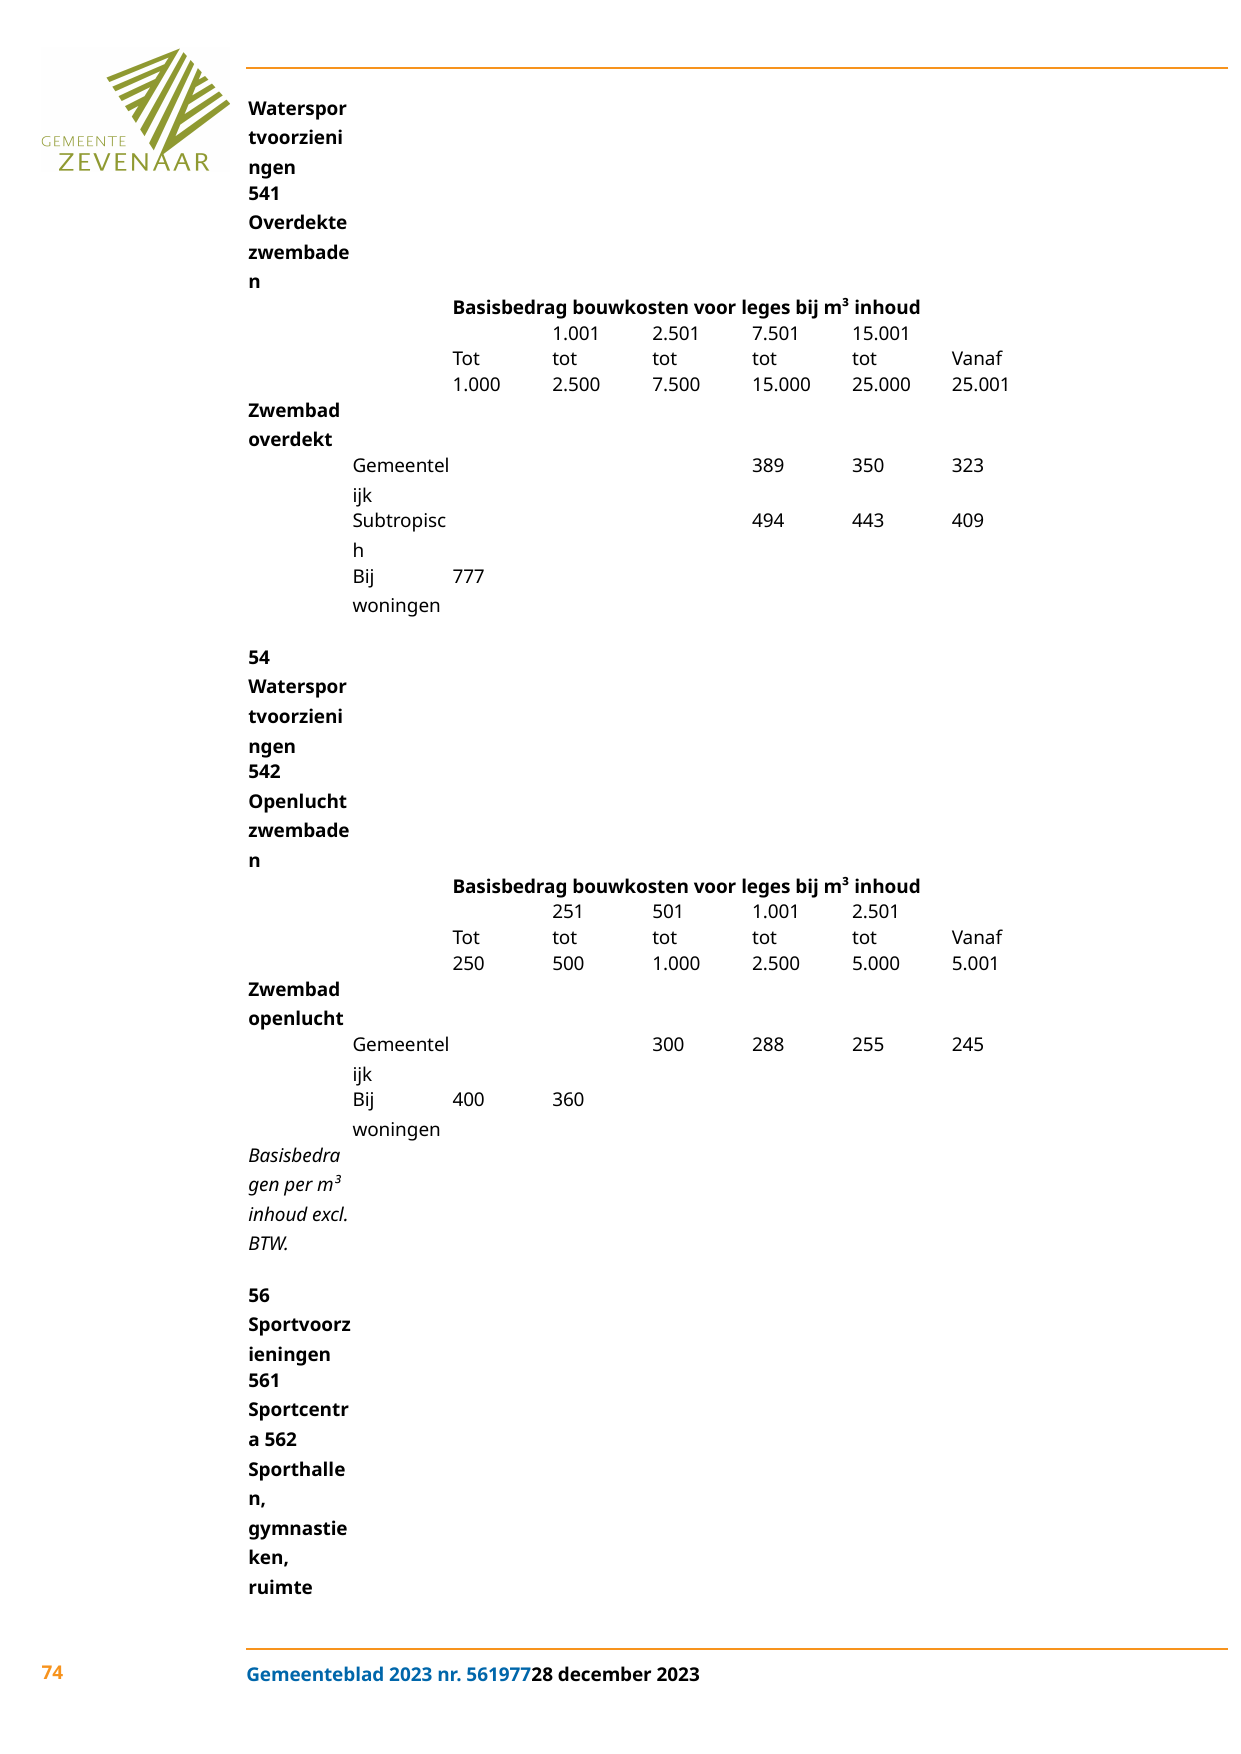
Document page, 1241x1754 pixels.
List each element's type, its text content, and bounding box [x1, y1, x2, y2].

table_cell [452, 508, 552, 563]
table_cell 777 [452, 563, 552, 618]
table_cell [652, 1256, 752, 1282]
table_cell [652, 1087, 752, 1142]
table_cell [352, 294, 452, 320]
table_cell [552, 563, 652, 618]
table_cell [352, 976, 452, 1031]
table_cell Zwembad openlucht [248, 976, 352, 1031]
table_cell 25.001 [952, 371, 1052, 397]
table_cell 288 [752, 1031, 852, 1087]
table_cell [552, 976, 652, 1031]
table_cell [852, 180, 952, 294]
table_cell [652, 1142, 752, 1256]
table_cell 250 [452, 950, 552, 976]
table_cell [652, 618, 752, 644]
table_cell [452, 1031, 552, 1087]
table_cell [752, 563, 852, 618]
table_cell 56 Sportvoorzieningen [248, 1282, 352, 1367]
table_cell [752, 618, 852, 644]
table_cell [352, 1142, 452, 1256]
table_cell tot [852, 925, 952, 950]
table_cell 494 [752, 508, 852, 563]
table_cell [352, 644, 452, 758]
table_cell [248, 950, 352, 976]
table_cell Tot [452, 925, 552, 950]
table_cell Vanaf [952, 925, 1052, 950]
table_cell [552, 1031, 652, 1087]
table_cell [452, 759, 552, 873]
table_cell Gemeentelijk [352, 453, 452, 508]
table_cell Bij woningen [352, 1087, 452, 1142]
table_cell 25.000 [852, 371, 952, 397]
table_cell [752, 1282, 852, 1367]
table_cell 541 Overdekte zwembaden [248, 180, 352, 294]
table_cell [552, 95, 652, 180]
table_cell 409 [952, 508, 1052, 563]
table_cell [552, 1256, 652, 1282]
table_cell [752, 1142, 852, 1256]
table_cell [552, 618, 652, 644]
table_cell [652, 397, 752, 452]
table_cell [752, 644, 852, 758]
table_cell [248, 925, 352, 950]
table_cell [552, 508, 652, 563]
table_cell [552, 759, 652, 873]
table_cell [952, 294, 1052, 320]
table_cell tot [552, 925, 652, 950]
table_cell 2.501 [852, 899, 952, 924]
table_cell [852, 1087, 952, 1142]
table_cell [352, 759, 452, 873]
table_cell [452, 95, 552, 180]
table_cell [852, 618, 952, 644]
picture [41, 47, 231, 172]
table_cell [852, 95, 952, 180]
table_cell [852, 1282, 952, 1367]
table_cell [352, 1282, 452, 1367]
table_cell [552, 397, 652, 452]
table_cell [652, 563, 752, 618]
table_cell 255 [852, 1031, 952, 1087]
table_cell [352, 397, 452, 452]
table_cell [652, 644, 752, 758]
table_cell tot [752, 925, 852, 950]
table_cell 443 [852, 508, 952, 563]
table_cell [248, 618, 352, 644]
table_cell [652, 453, 752, 508]
table_cell tot [552, 346, 652, 371]
table_cell [752, 759, 852, 873]
table_cell Subtropisch [352, 508, 452, 563]
table_cell [352, 180, 452, 294]
table_cell 15.001 [852, 320, 952, 346]
table_cell [652, 1282, 752, 1367]
table_cell [352, 873, 452, 899]
table_cell 300 [652, 1031, 752, 1087]
table_cell [452, 644, 552, 758]
table_cell 323 [952, 453, 1052, 508]
table_cell [452, 180, 552, 294]
table_cell [248, 1031, 352, 1087]
table_cell 5.001 [952, 950, 1052, 976]
table_cell 15.000 [752, 371, 852, 397]
table_cell 360 [552, 1087, 652, 1142]
table_cell 245 [952, 1031, 1052, 1087]
table_cell [248, 453, 352, 508]
table_cell [852, 1256, 952, 1282]
table_cell 389 [752, 453, 852, 508]
table_cell [352, 371, 452, 397]
table_cell [452, 976, 552, 1031]
table_cell [552, 644, 652, 758]
table_cell 54 Watersportvoorzieningen [248, 644, 352, 758]
table_cell 501 [652, 899, 752, 924]
table_cell [352, 950, 452, 976]
table_cell 1.000 [452, 371, 552, 397]
table_cell Zwembad overdekt [248, 397, 352, 452]
table_cell [248, 899, 352, 924]
table_cell tot [752, 346, 852, 371]
table_cell 500 [552, 950, 652, 976]
table_cell [352, 618, 452, 644]
table_cell [452, 1282, 552, 1367]
table_cell Tot [452, 346, 552, 371]
table_cell [452, 453, 552, 508]
table_cell Bij woningen [352, 563, 452, 618]
table_cell 7.501 [752, 320, 852, 346]
table_cell [452, 320, 552, 346]
table_cell [752, 95, 852, 180]
table_cell [248, 371, 352, 397]
table_cell [552, 1142, 652, 1256]
table_cell [852, 563, 952, 618]
table_cell [248, 294, 352, 320]
table_cell [852, 397, 952, 452]
table_cell [952, 320, 1052, 346]
table_cell tot [852, 346, 952, 371]
table_cell [248, 1256, 352, 1282]
table_cell [248, 320, 352, 346]
table_cell [352, 1367, 452, 1600]
table_cell 350 [852, 453, 952, 508]
table_cell [452, 397, 552, 452]
table_cell [452, 1142, 552, 1256]
table_cell [952, 1087, 1052, 1142]
table_cell 251 [552, 899, 652, 924]
table_cell [552, 180, 652, 294]
table_cell [852, 644, 952, 758]
table_cell [452, 618, 552, 644]
table_cell [352, 925, 452, 950]
table_cell 400 [452, 1087, 552, 1142]
table_cell [652, 508, 752, 563]
table_cell [352, 95, 452, 180]
table_cell 561 Sportcentra 562 Sporthallen, gymnastieken, ruimte [248, 1367, 352, 1600]
table_cell [852, 976, 952, 1031]
table_cell [652, 95, 752, 180]
table_cell [752, 976, 852, 1031]
table_cell [248, 1087, 352, 1142]
table_cell Vanaf [952, 346, 1052, 371]
table_cell [352, 320, 452, 346]
table_cell [248, 346, 352, 371]
table_cell Basisbedragen per m³ inhoud excl. BTW. [248, 1142, 352, 1256]
table_cell Watersportvoorzieningen [248, 95, 352, 180]
table_cell [352, 346, 452, 371]
table_cell 2.501 [652, 320, 752, 346]
table_cell [952, 618, 1052, 644]
table_cell Basisbedrag bouwkosten voor leges bij m³ inhoud [452, 294, 952, 320]
table_cell [652, 759, 752, 873]
table_cell [248, 508, 352, 563]
table_cell 1.000 [652, 950, 752, 976]
table_cell [552, 1282, 652, 1367]
table_cell [248, 873, 352, 899]
table_cell Basisbedrag bouwkosten voor leges bij m³ inhoud [452, 873, 952, 899]
table_cell [752, 1256, 852, 1282]
table_cell [248, 563, 352, 618]
table_cell [752, 397, 852, 452]
table_cell [452, 1256, 552, 1282]
table_cell [852, 759, 952, 873]
table_cell tot [652, 346, 752, 371]
table_cell [652, 976, 752, 1031]
table_cell [352, 1256, 452, 1282]
table_cell Gemeentelijk [352, 1031, 452, 1087]
table_cell [952, 563, 1052, 618]
table_cell 1.001 [752, 899, 852, 924]
table_cell [652, 180, 752, 294]
table_cell [952, 899, 1052, 924]
table_cell [852, 1142, 952, 1256]
table_cell 2.500 [552, 371, 652, 397]
table_cell [352, 899, 452, 924]
table_cell [552, 453, 652, 508]
table_cell [752, 1087, 852, 1142]
table_cell 1.001 [552, 320, 652, 346]
table_cell 2.500 [752, 950, 852, 976]
table_cell tot [652, 925, 752, 950]
table_cell [752, 180, 852, 294]
table_cell [552, 1367, 652, 1600]
table_cell [952, 1256, 1052, 1282]
table_cell 542 Openlucht zwembaden [248, 759, 352, 873]
table_cell [952, 873, 1052, 899]
table_cell 5.000 [852, 950, 952, 976]
table_cell 7.500 [652, 371, 752, 397]
table_cell [452, 1367, 552, 1600]
table_cell [452, 899, 552, 924]
